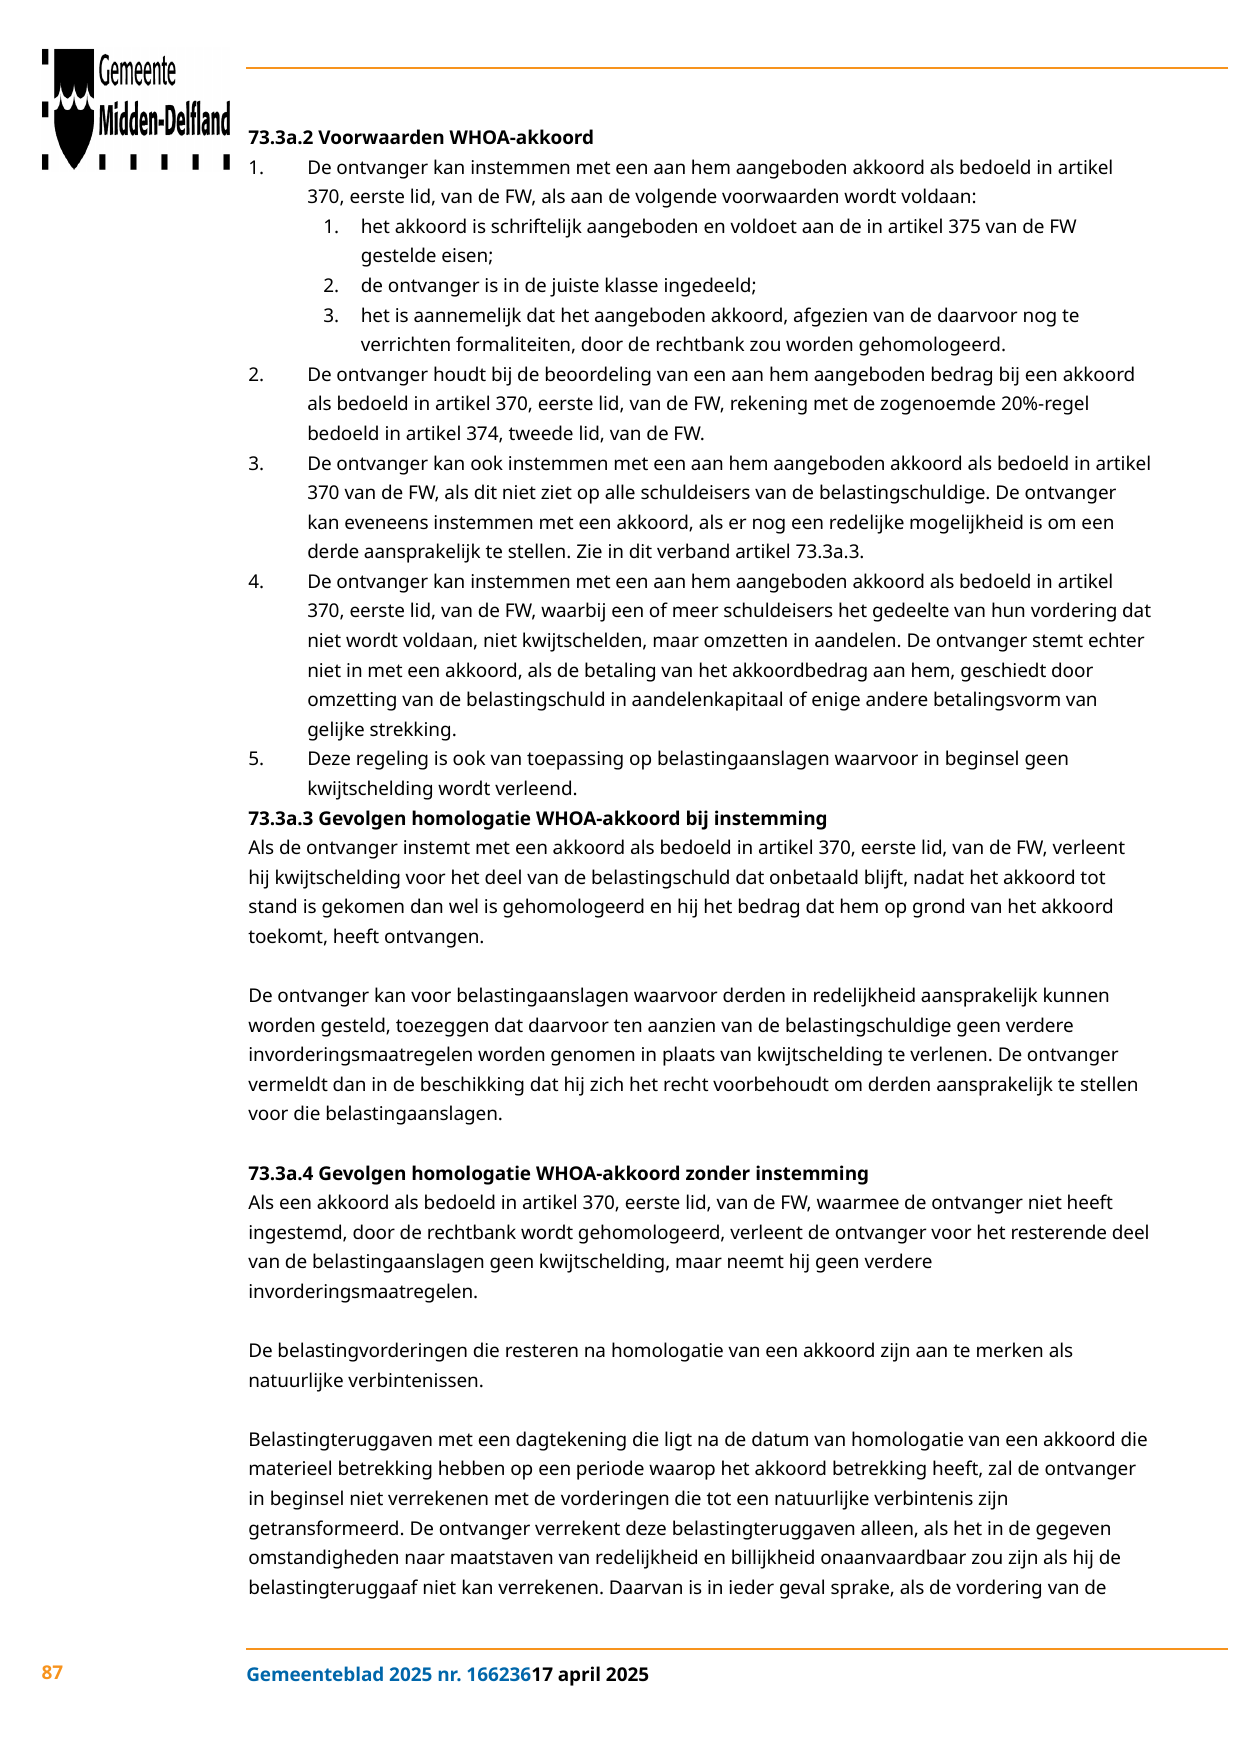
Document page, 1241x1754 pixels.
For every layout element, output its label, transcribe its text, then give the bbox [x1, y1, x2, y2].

text 73.3a.3 Gevolgen homologatie WHOA-akkoord bij instemming [248, 805, 1152, 831]
text Als de ontvanger instemt met een akkoord als bedoeld in artikel 370, eerste lid, van de FW, verleent hij kwijtschelding voor het deel van de belastingschuld dat onbetaald blijft, nadat het akkoord tot stand is gekomen dan wel is gehomologeerd en hij het bedrag dat hem op grond van het akkoord toekomt, heeft ontvangen. [248, 834, 1152, 949]
list het is aannemelijk dat het aangeboden akkoord, afgezien van de daarvoor nog te verrichten formaliteiten, door de rechtbank zou worden gehomologeerd. [323, 302, 1152, 357]
list de ontvanger is in de juiste klasse ingedeeld; [323, 272, 1152, 298]
text Belastingteruggaven met een dagtekening die ligt na de datum van homologatie van een akkoord die materieel betrekking hebben op een periode waarop het akkoord betrekking heeft, zal de ontvanger in beginsel niet verrekenen met de vorderingen die tot een natuurlijke verbintenis zijn getransformeerd. De ontvanger verrekent deze belastingteruggaven alleen, als het in de gegeven omstandigheden naar maatstaven van redelijkheid en billijkheid onaanvaardbaar zou zijn als hij de belastingteruggaaf niet kan verrekenen. Daarvan is in ieder geval sprake, als de vordering van de [248, 1426, 1152, 1600]
text 73.3a.4 Gevolgen homologatie WHOA-akkoord zonder instemming [248, 1160, 1152, 1186]
text 73.3a.2 Voorwaarden WHOA-akkoord [248, 124, 1152, 150]
list Deze regeling is ook van toepassing op belastingaanslagen waarvoor in beginsel geen kwijtschelding wordt verleend. [248, 746, 1152, 801]
list De ontvanger houdt bij de beoordeling van een aan hem aangeboden bedrag bij een akkoord als bedoeld in artikel 370, eerste lid, van de FW, rekening met de zogenoemde 20%-regel bedoeld in artikel 374, tweede lid, van de FW. [248, 361, 1152, 446]
text De belastingvorderingen die resteren na homologatie van een akkoord zijn aan te merken als natuurlijke verbintenissen. [248, 1337, 1152, 1393]
text Als een akkoord als bedoeld in artikel 370, eerste lid, van de FW, waarmee de ontvanger niet heeft ingestemd, door de rechtbank wordt gehomologeerd, verleent de ontvanger voor het resterende deel van de belastingaanslagen geen kwijtschelding, maar neemt hij geen verdere invorderingsmaatregelen. [248, 1189, 1152, 1304]
list De ontvanger kan instemmen met een aan hem aangeboden akkoord als bedoeld in artikel 370, eerste lid, van de FW, waarbij een of meer schuldeisers het gedeelte van hun vordering dat niet wordt voldaan, niet kwijtschelden, maar omzetten in aandelen. De ontvanger stemt echter niet in met een akkoord, als de betaling van het akkoordbedrag aan hem, geschiedt door omzetting van de belastingschuld in aandelenkapitaal of enige andere betalingsvorm van gelijke strekking. [248, 568, 1152, 742]
text De ontvanger kan voor belastingaanslagen waarvoor derden in redelijkheid aansprakelijk kunnen worden gesteld, toezeggen dat daarvoor ten aanzien van de belastingschuldige geen verdere invorderingsmaatregelen worden genomen in plaats van kwijtschelding te verlenen. De ontvanger vermeldt dan in de beschikking dat hij zich het recht voorbehoudt om derden aansprakelijk te stellen voor die belastingaanslagen. [248, 982, 1152, 1126]
picture [41, 47, 231, 172]
list De ontvanger kan ook instemmen met een aan hem aangeboden akkoord als bedoeld in artikel 370 van de FW, als dit niet ziet op alle schuldeisers van de belastingschuldige. De ontvanger kan eveneens instemmen met een akkoord, als er nog een redelijke mogelijkheid is om een derde aansprakelijk te stellen. Zie in dit verband artikel 73.3a.3. [248, 450, 1152, 564]
list De ontvanger kan instemmen met een aan hem aangeboden akkoord als bedoeld in artikel 370, eerste lid, van de FW, als aan de volgende voorwaarden wordt voldaan: [248, 154, 1152, 209]
list het akkoord is schriftelijk aangeboden en voldoet aan de in artikel 375 van de FW gestelde eisen; [323, 213, 1152, 268]
